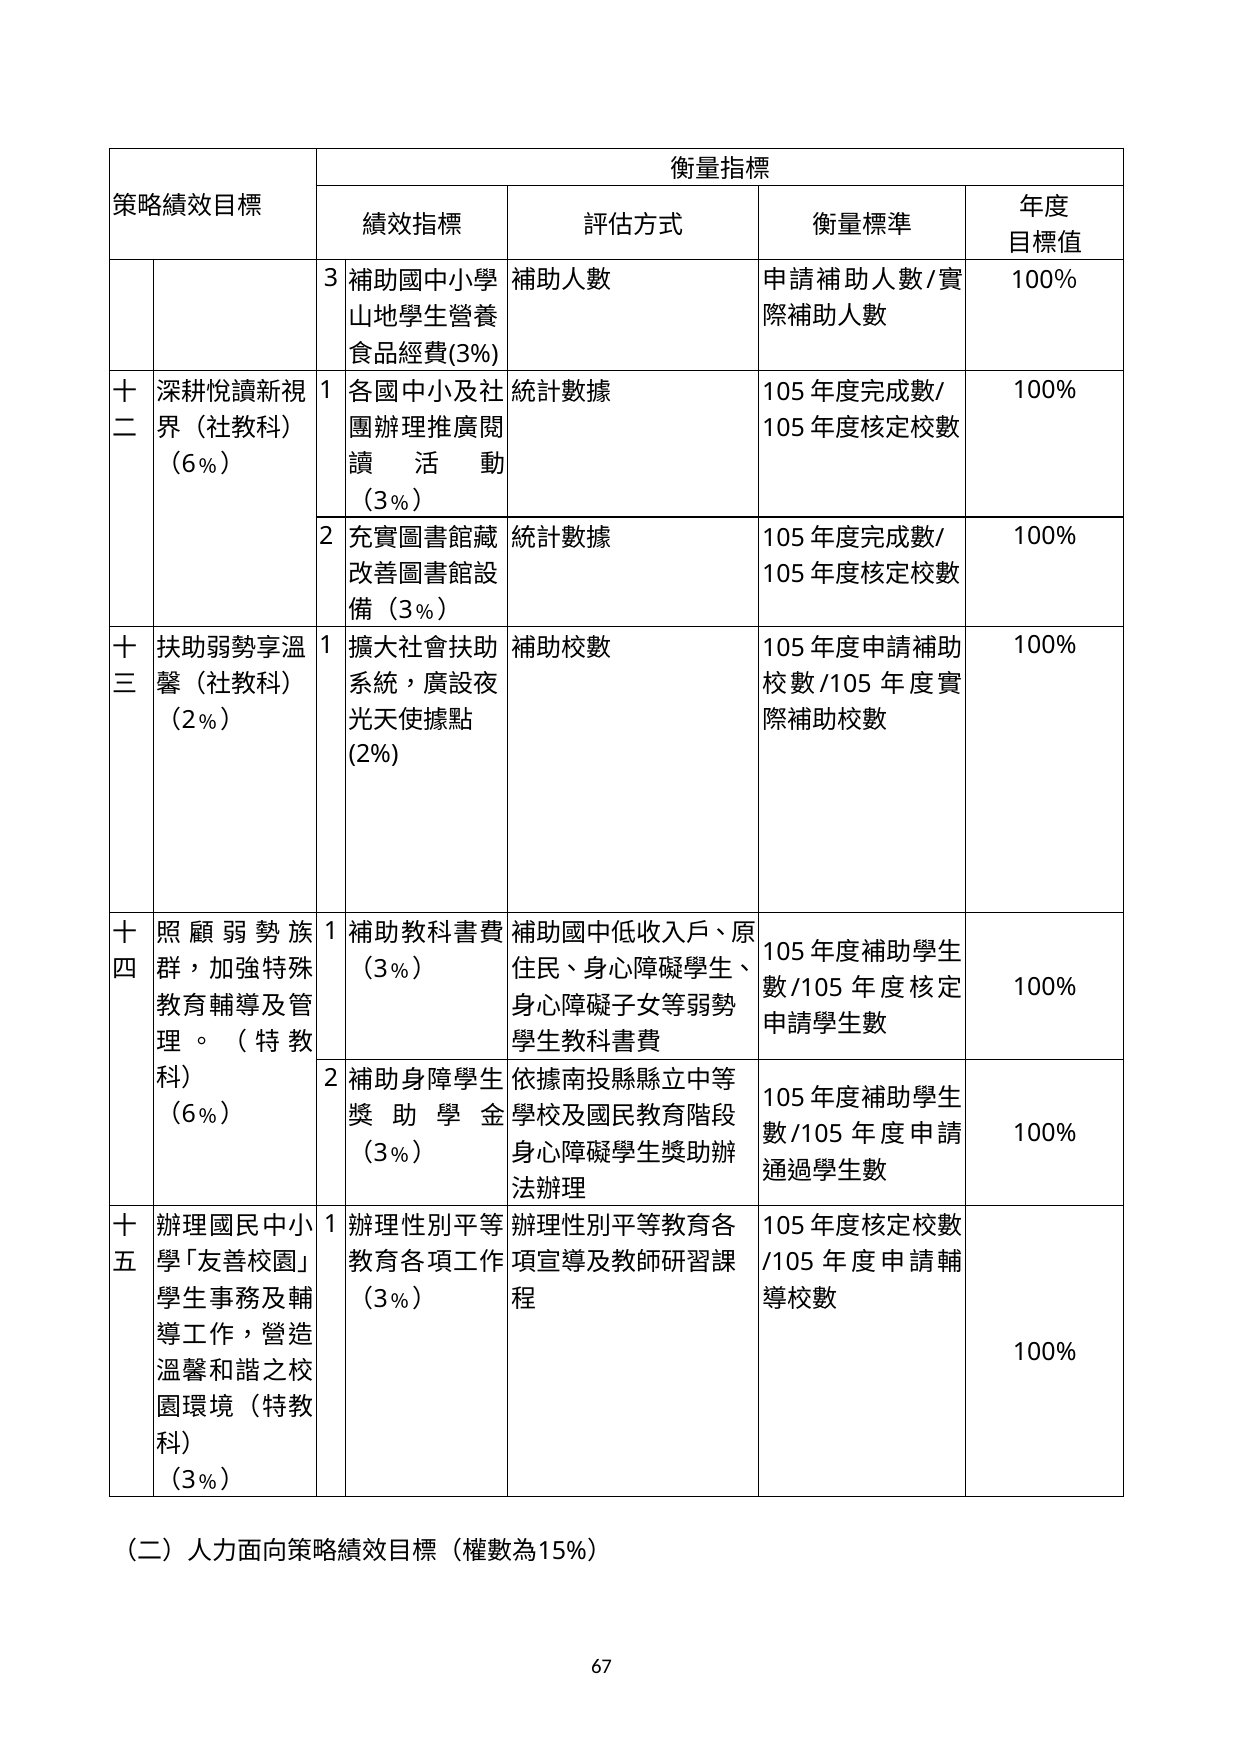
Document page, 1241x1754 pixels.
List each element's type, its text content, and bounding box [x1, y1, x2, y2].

table_cell 1 [317, 627, 345, 770]
table_cell 1 [317, 913, 345, 1058]
table_cell 統計數據 [508, 518, 758, 626]
table_cell 辦理國民中小學「友善校園」學生事務及輔導工作，營造溫馨和諧之校園環境（特教科） （3﹪） [154, 1206, 316, 1496]
table_cell [759, 770, 965, 912]
table_cell 105年度補助學生數/105年度申請通過學生數 [759, 1060, 965, 1204]
table_cell [154, 770, 316, 912]
table_cell [346, 770, 507, 912]
table_cell 1 [317, 1206, 345, 1496]
table_cell 補助國中小學山地學生營養食品經費(3%) [346, 260, 507, 370]
table_cell 100％ [966, 260, 1123, 370]
table_cell 105年度核定校數/105年度申請輔導校數 [759, 1206, 965, 1496]
table_cell 100% [966, 371, 1123, 516]
table_cell 依據南投縣縣立中等學校及國民教育階段身心障礙學生獎助辦法辦理 [508, 1060, 758, 1204]
table_cell [317, 770, 345, 912]
table_cell 辦理性別平等教育各項宣導及教師研習課程 [508, 1206, 758, 1496]
table_cell [110, 260, 153, 370]
table_cell 十三 [110, 627, 153, 770]
table_cell 評估方式 [508, 186, 758, 258]
table_cell 105年度完成數/105年度核定校數 [759, 518, 965, 626]
table_cell 扶助弱勢享溫馨（社教科） （2﹪） [154, 627, 316, 770]
table_cell 充實圖書館藏改善圖書館設備（3﹪） [346, 518, 507, 626]
table_cell [110, 770, 153, 912]
table_cell 深耕悅讀新視界（社教科） （6﹪） [154, 371, 316, 626]
table_cell 各國中小及社團辦理推廣閱讀活動（3﹪） [346, 371, 507, 516]
table_cell 105年度完成數/105年度核定校數 [759, 371, 965, 516]
table_cell 補助教科書費（3﹪） [346, 913, 507, 1058]
table_cell [154, 260, 316, 370]
table_cell 統計數據 [508, 371, 758, 516]
table_cell 年度 目標值 [966, 186, 1123, 258]
table_cell 補助人數 [508, 260, 758, 370]
table_cell 100% [966, 1206, 1123, 1496]
table_cell 衡量標準 [759, 186, 965, 258]
table_cell 2 [317, 518, 345, 626]
text （二）人力面向策略績效目標（權數為15%） [112, 1531, 1128, 1567]
table_cell 辦理性別平等教育各項工作（3﹪） [346, 1206, 507, 1496]
table_cell 100% [966, 518, 1123, 626]
table_cell 1 [317, 371, 345, 516]
table_cell 十二 [110, 371, 153, 626]
table_header 衡量指標 [317, 149, 1123, 185]
table_cell 申請補助人數/實際補助人數 [759, 260, 965, 370]
table_cell 100% [966, 913, 1123, 1058]
table_cell 100% [966, 627, 1123, 770]
table_cell 績效指標 [317, 186, 507, 258]
table_cell 105年度補助學生數/105年度核定申請學生數 [759, 913, 965, 1058]
table_cell 補助校數 [508, 627, 758, 770]
table_cell 補助國中低收入戶、原住民、身心障礙學生、身心障礙子女等弱勢學生教科書費 [508, 913, 758, 1058]
table_cell 105年度申請補助校數/105年度實際補助校數 [759, 627, 965, 770]
table_cell 照顧弱勢族群，加強特殊教育輔導及管理。（特教科） （6﹪） [154, 913, 316, 1204]
table_header 策略績效目標 [110, 149, 316, 258]
table_cell [966, 770, 1123, 912]
table_cell 十五 [110, 1206, 153, 1496]
table_cell 3 [317, 260, 345, 370]
table_cell 十四 [110, 913, 153, 1204]
table_cell [508, 770, 758, 912]
table_cell 100% [966, 1060, 1123, 1204]
table_cell 2 [317, 1060, 345, 1204]
table_cell 擴大社會扶助 系統，廣設夜 光天使據點(2%) [346, 627, 507, 770]
table_cell 補助身障學生獎助學金（3﹪） [346, 1060, 507, 1204]
